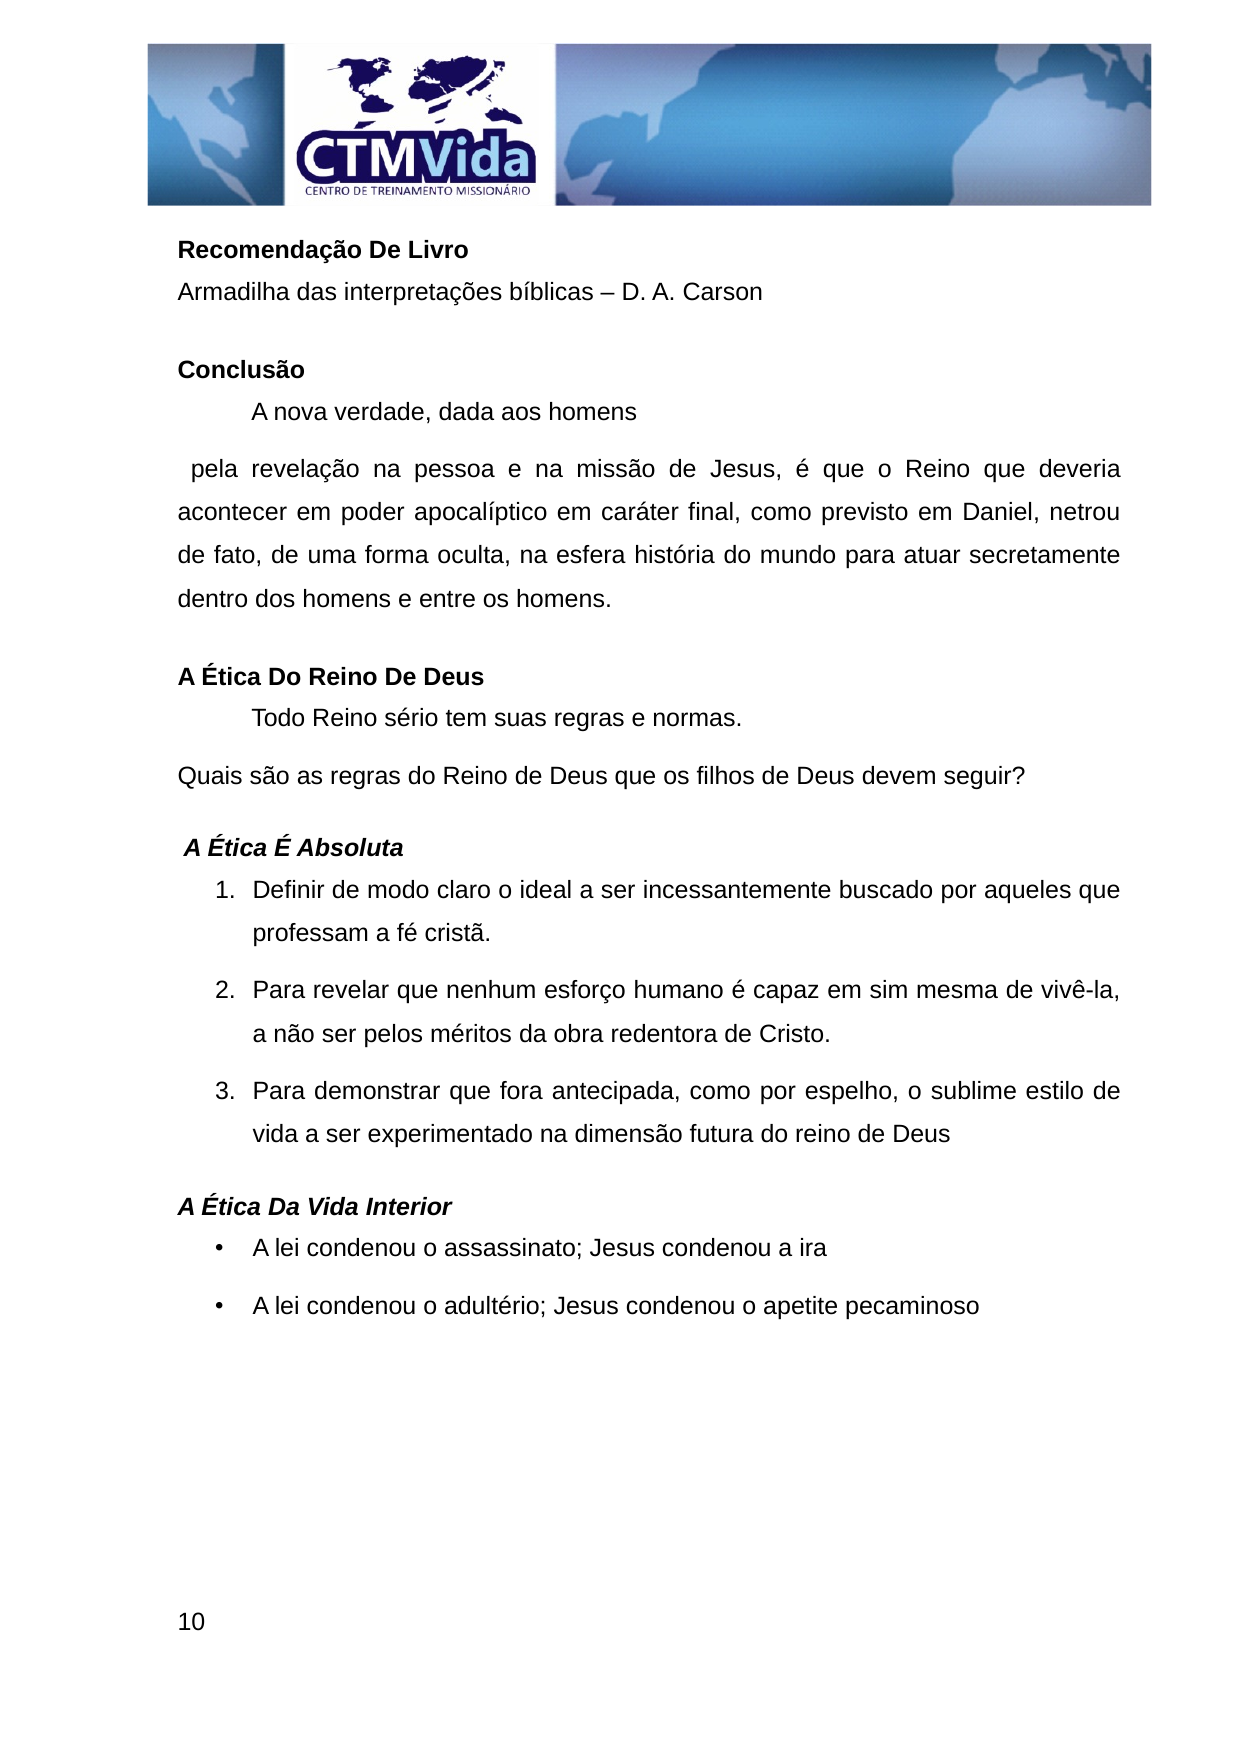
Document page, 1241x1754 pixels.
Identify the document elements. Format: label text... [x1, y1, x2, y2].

list Definir de modo claro o ideal a ser incessantemente buscado por aqueles que professam a fé cristã. [215, 874, 1122, 946]
subtitle A ética do reino de deus [177, 662, 1122, 691]
text pela revelação na pessoa e na missão de Jesus, é que o Reino que deveria acontecer em poder apocalíptico em caráter final, como previsto em Daniel, netrou de fato, de uma forma oculta, na esfera história do mundo para atuar secretamente dentro dos homens e entre os homens. [177, 454, 1122, 612]
subtitle Conclusão [177, 355, 1122, 384]
subtitle A ética é absoluta [177, 833, 1122, 862]
list Para revelar que nenhum esforço humano é capaz em sim mesma de vivê-la, a não ser pelos méritos da obra redentora de Cristo. [215, 975, 1122, 1047]
subtitle A ética da vida interior [177, 1192, 1122, 1220]
text Quais são as regras do Reino de Deus que os filhos de Deus devem seguir? [177, 761, 1122, 790]
text A nova verdade, dada aos homens [177, 396, 1122, 425]
list A lei condenou o assassinato; Jesus condenou a ira [215, 1233, 1122, 1262]
subtitle Recomendação de livro [177, 235, 1122, 264]
picture [147, 43, 1152, 206]
list A lei condenou o adultério; Jesus condenou o apetite pecaminoso [215, 1291, 1122, 1319]
text Todo Reino sério tem suas regras e normas. [177, 703, 1122, 732]
text Armadilha das interpretações bíblicas – D. A. Carson [177, 277, 1122, 305]
list Para demonstrar que fora antecipada, como por espelho, o sublime estilo de vida a ser experimentado na dimensão futura do reino de Deus [215, 1076, 1122, 1148]
